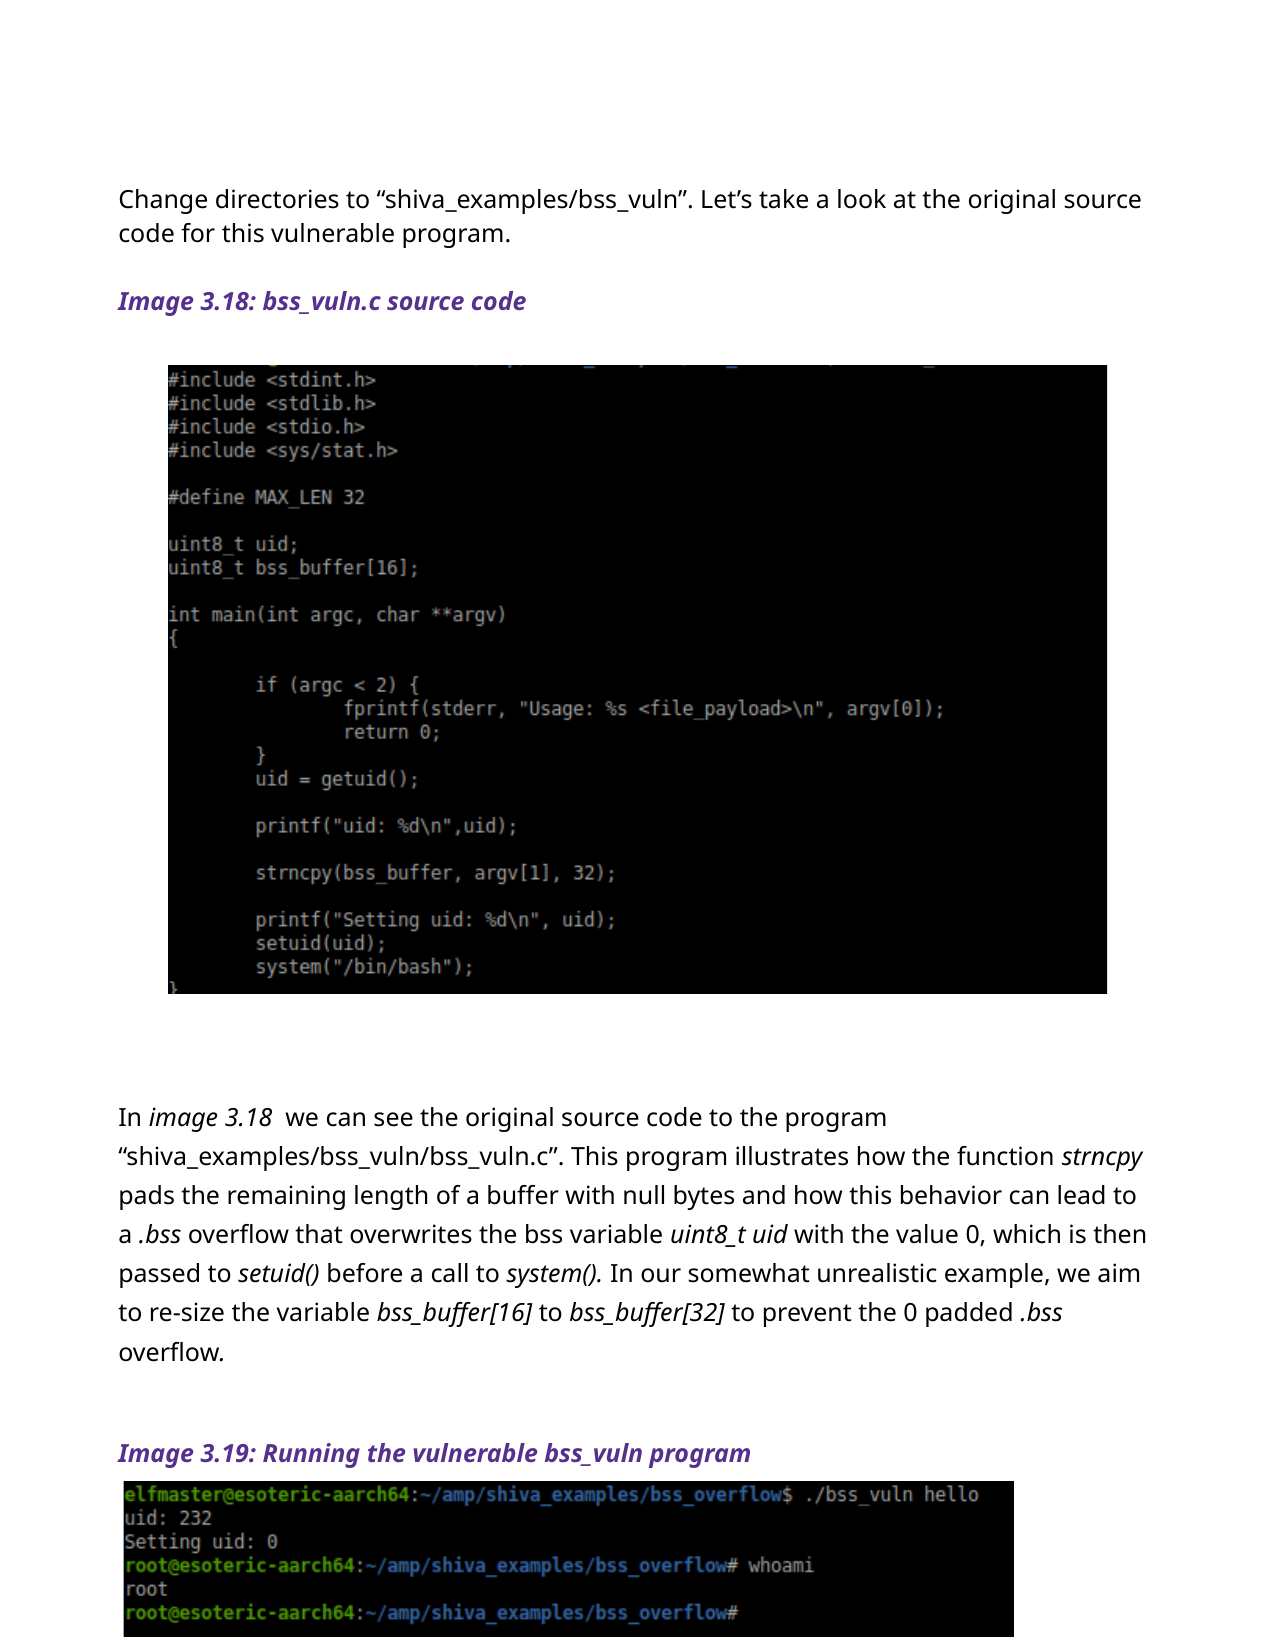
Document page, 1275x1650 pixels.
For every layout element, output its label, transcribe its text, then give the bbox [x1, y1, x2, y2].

text In image 3.18 we can see the original source code to the program “shiva_examples/bss_vuln/bss_vuln.c”. This program illustrates how the function strncpy pads the remaining length of a buffer with null bytes and how this behavior can lead to a .bss overflow that overwrites the bss variable uint8_t uid with the value 0, which is then passed to setuid() before a call to system(). In our somewhat unrealistic example, we aim to re-size the variable bss_buffer[16] to bss_buffer[32] to prevent the 0 padded .bss overflow. [118, 1099, 1157, 1368]
picture [168, 365, 1108, 994]
text Image 3.18: bss_vuln.c source code [118, 284, 1157, 318]
text Image 3.19: Running the vulnerable bss_vuln program [118, 1436, 1157, 1470]
text Change directories to “shiva_examples/bss_vuln”. Let’s take a look at the original source code for this vulnerable program. [118, 182, 1157, 250]
picture [123, 1481, 1014, 1637]
